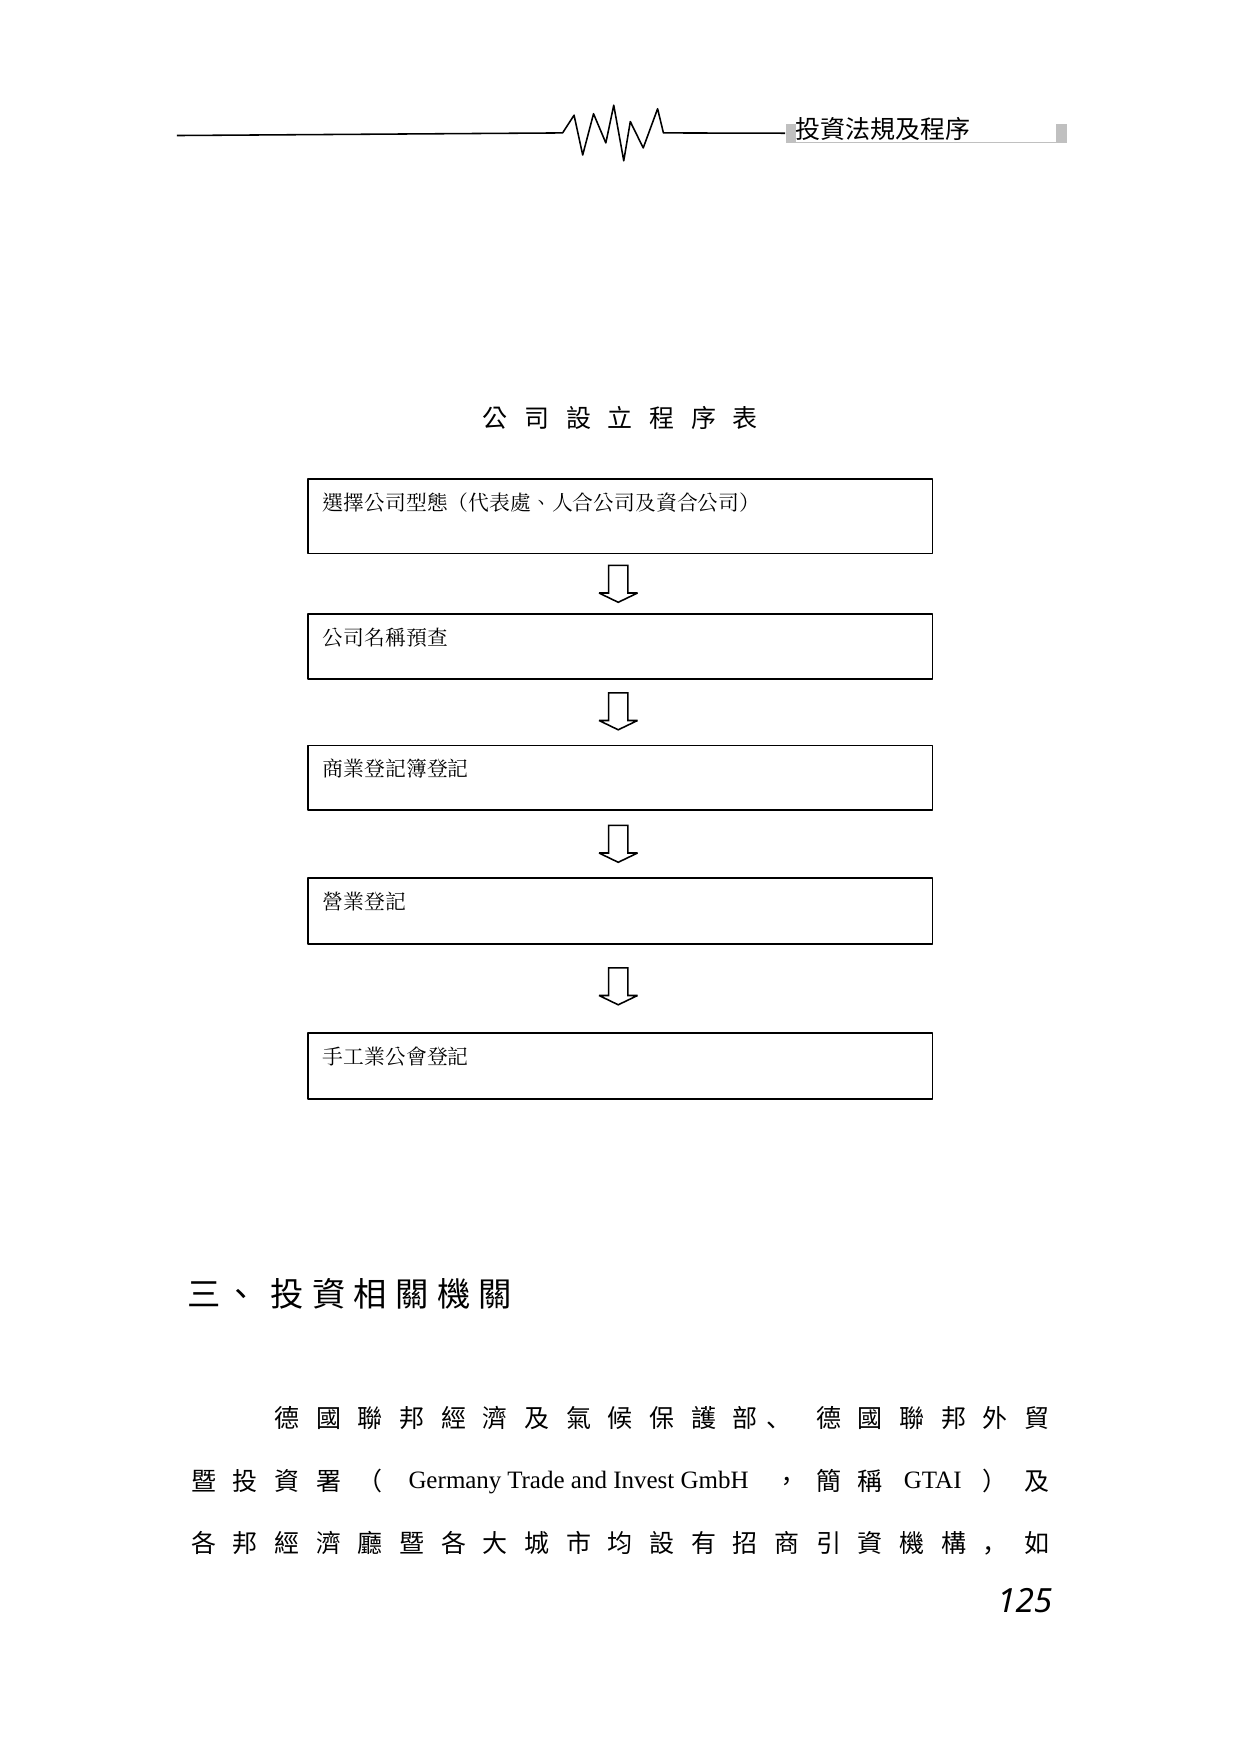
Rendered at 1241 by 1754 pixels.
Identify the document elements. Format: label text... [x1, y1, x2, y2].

text 公司設立程序表 [183, 375, 1058, 438]
text 三、投資相關機關 [183, 1250, 1058, 1313]
text 德國聯邦經濟及氣候保護部、德國聯邦外貿暨投資署（Germany Trade and Invest GmbH，簡稱GTAI）及各邦經濟廳暨各大城市均設有招商引資機構，如 [183, 1375, 1058, 1563]
